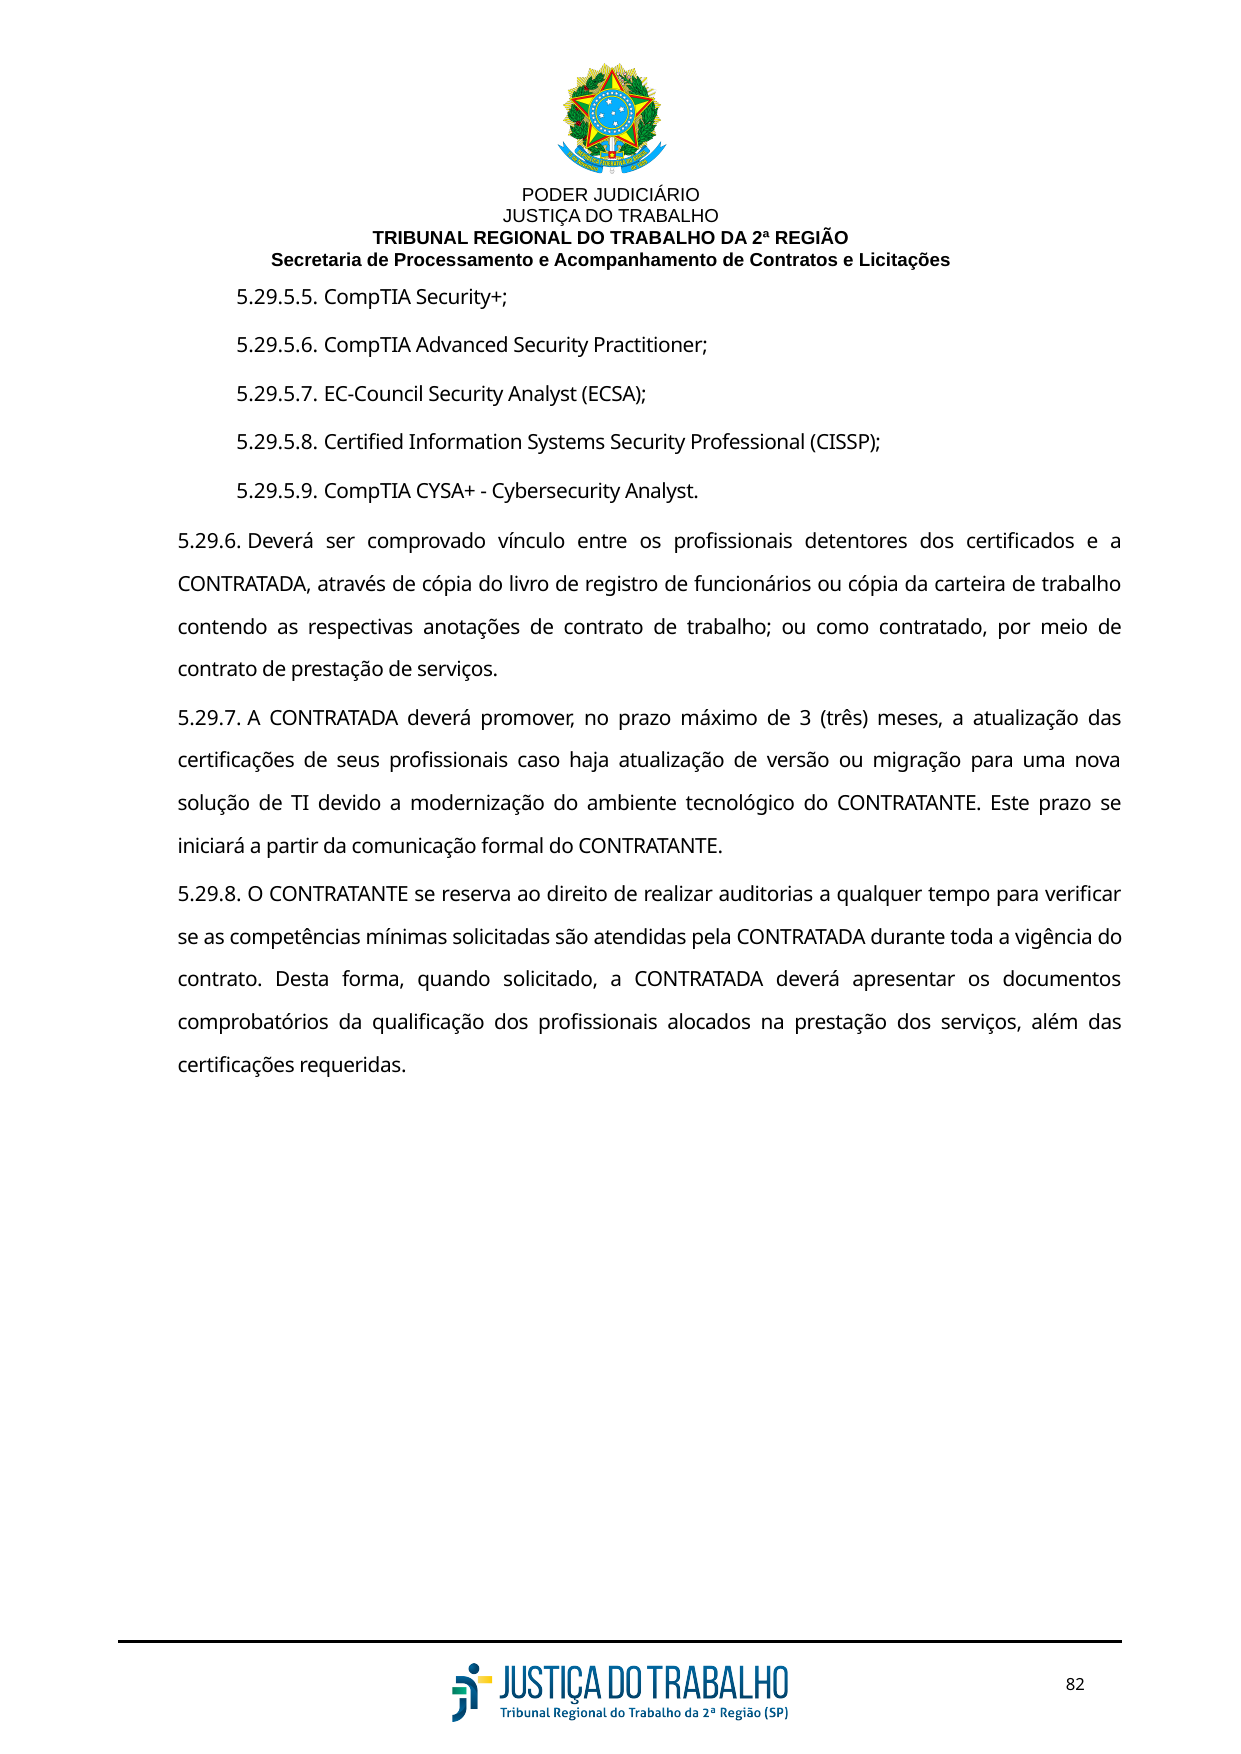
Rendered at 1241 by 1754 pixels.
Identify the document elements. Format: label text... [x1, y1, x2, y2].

picture [452, 1663, 788, 1722]
list Certified Information Systems Security Professional (CISSP); [236, 427, 1122, 456]
list CompTIA Security+; [236, 282, 1122, 310]
list EC-Council Security Analyst (ECSA); [236, 379, 1122, 407]
list CompTIA Advanced Security Practitioner; [236, 330, 1122, 359]
list CompTIA CYSA+ - Cybersecurity Analyst. [236, 476, 1122, 507]
list Deverá ser comprovado vínculo entre os profissionais detentores dos certificados e a CONTRATADA, através de cópia do livro de registro de funcionários ou cópia da carteira de trabalho contendo as respectivas anotações de contrato de trabalho; ou como contratado, por meio de contrato de prestação de serviços. [177, 527, 1122, 683]
list O CONTRATANTE se reserva ao direito de realizar auditorias a qualquer tempo para verificar se as competências mínimas solicitadas são atendidas pela CONTRATADA durante toda a vigência do contrato. Desta forma, quando solicitado, a CONTRATADA deverá apresentar os documentos comprobatórios da qualificação dos profissionais alocados na prestação dos serviços, além das certificações requeridas. [177, 879, 1122, 1080]
list A CONTRATADA deverá promover, no prazo máximo de 3 (três) meses, a atualização das certificações de seus profissionais caso haja atualização de versão ou migração para uma nova solução de TI devido a modernização do ambiente tecnológico do CONTRATANTE. Este prazo se iniciará a partir da comunicação formal do CONTRATANTE. [177, 703, 1122, 859]
